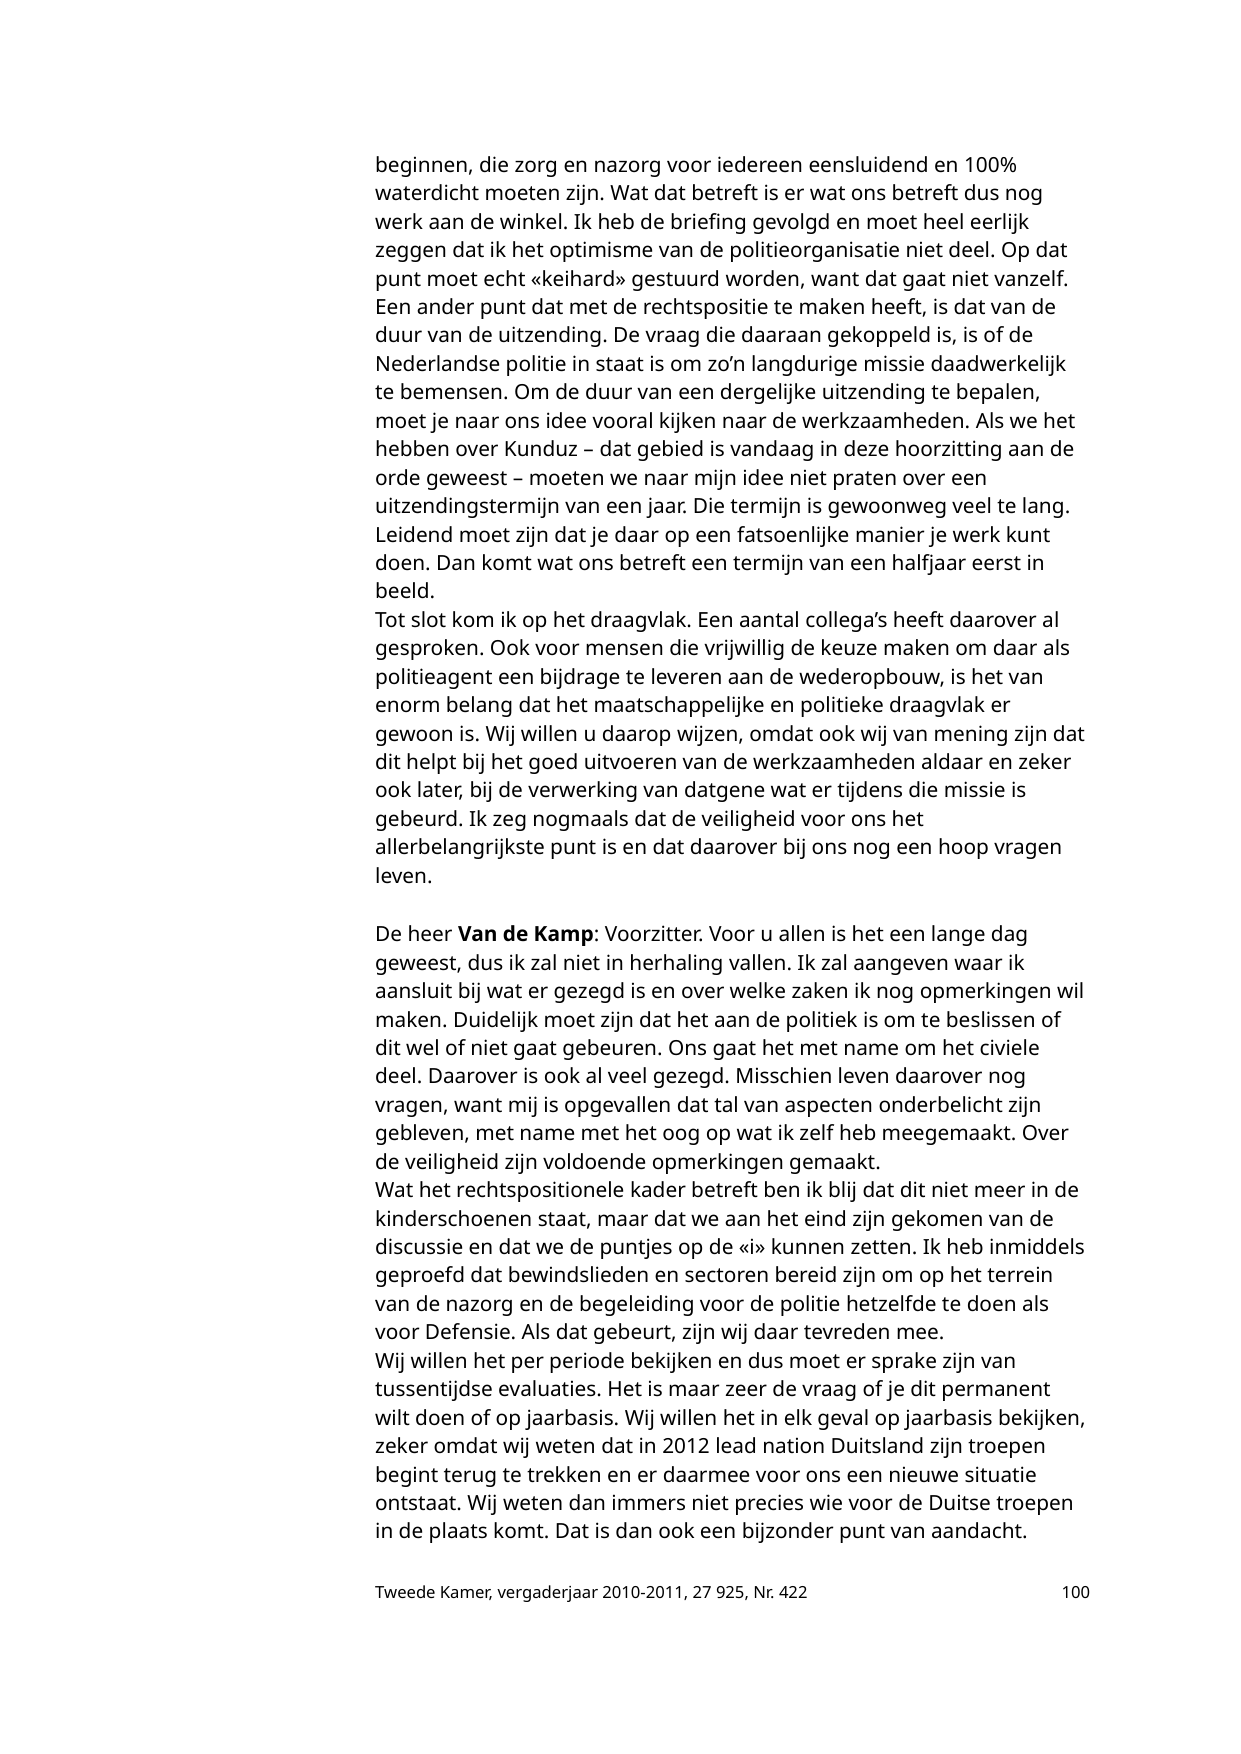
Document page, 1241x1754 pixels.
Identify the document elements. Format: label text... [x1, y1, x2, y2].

text Tot slot kom ik op het draagvlak. Een aantal collega’s heeft daarover al gesproken. Ook voor mensen die vrijwillig de keuze maken om daar als politieagent een bijdrage te leveren aan de wederopbouw, is het van enorm belang dat het maatschappelijke en politieke draagvlak er gewoon is. Wij willen u daarop wijzen, omdat ook wij van mening zijn dat dit helpt bij het goed uitvoeren van de werkzaamheden aldaar en zeker ook later, bij de verwerking van datgene wat er tijdens die missie is gebeurd. Ik zeg nogmaals dat de veiligheid voor ons het allerbelangrijkste punt is en dat daarover bij ons nog een hoop vragen leven. [375, 605, 1090, 889]
text Wat het rechtspositionele kader betreft ben ik blij dat dit niet meer in de kinderschoenen staat, maar dat we aan het eind zijn gekomen van de discussie en dat we de puntjes op de «i» kunnen zetten. Ik heb inmiddels geproefd dat bewindslieden en sectoren bereid zijn om op het terrein van de nazorg en de begeleiding voor de politie hetzelfde te doen als voor Defensie. Als dat gebeurt, zijn wij daar tevreden mee. [375, 1175, 1090, 1346]
text beginnen, die zorg en nazorg voor iedereen eensluidend en 100% waterdicht moeten zijn. Wat dat betreft is er wat ons betreft dus nog werk aan de winkel. Ik heb de briefing gevolgd en moet heel eerlijk zeggen dat ik het optimisme van de politieorganisatie niet deel. Op dat punt moet echt «keihard» gestuurd worden, want dat gaat niet vanzelf. [375, 150, 1090, 292]
text Wij willen het per periode bekijken en dus moet er sprake zijn van tussentijdse evaluaties. Het is maar zeer de vraag of je dit permanent wilt doen of op jaarbasis. Wij willen het in elk geval op jaarbasis bekijken, zeker omdat wij weten dat in 2012 lead nation Duitsland zijn troepen begint terug te trekken en er daarmee voor ons een nieuwe situatie ontstaat. Wij weten dan immers niet precies wie voor de Duitse troepen in de plaats komt. Dat is dan ook een bijzonder punt van aandacht. [375, 1346, 1090, 1545]
text De heer Van de Kamp: Voorzitter. Voor u allen is het een lange dag geweest, dus ik zal niet in herhaling vallen. Ik zal aangeven waar ik aansluit bij wat er gezegd is en over welke zaken ik nog opmerkingen wil maken. Duidelijk moet zijn dat het aan de politiek is om te beslissen of dit wel of niet gaat gebeuren. Ons gaat het met name om het civiele deel. Daarover is ook al veel gezegd. Misschien leven daarover nog vragen, want mij is opgevallen dat tal van aspecten onderbelicht zijn gebleven, met name met het oog op wat ik zelf heb meegemaakt. Over de veiligheid zijn voldoende opmerkingen gemaakt. [375, 919, 1090, 1175]
text Een ander punt dat met de rechtspositie te maken heeft, is dat van de duur van de uitzending. De vraag die daaraan gekoppeld is, is of de Nederlandse politie in staat is om zo’n langdurige missie daadwerkelijk te bemensen. Om de duur van een dergelijke uitzending te bepalen, moet je naar ons idee vooral kijken naar de werkzaamheden. Als we het hebben over Kunduz – dat gebied is vandaag in deze hoorzitting aan de orde geweest – moeten we naar mijn idee niet praten over een uitzendingstermijn van een jaar. Die termijn is gewoonweg veel te lang. Leidend moet zijn dat je daar op een fatsoenlijke manier je werk kunt doen. Dan komt wat ons betreft een termijn van een halfjaar eerst in beeld. [375, 292, 1090, 605]
